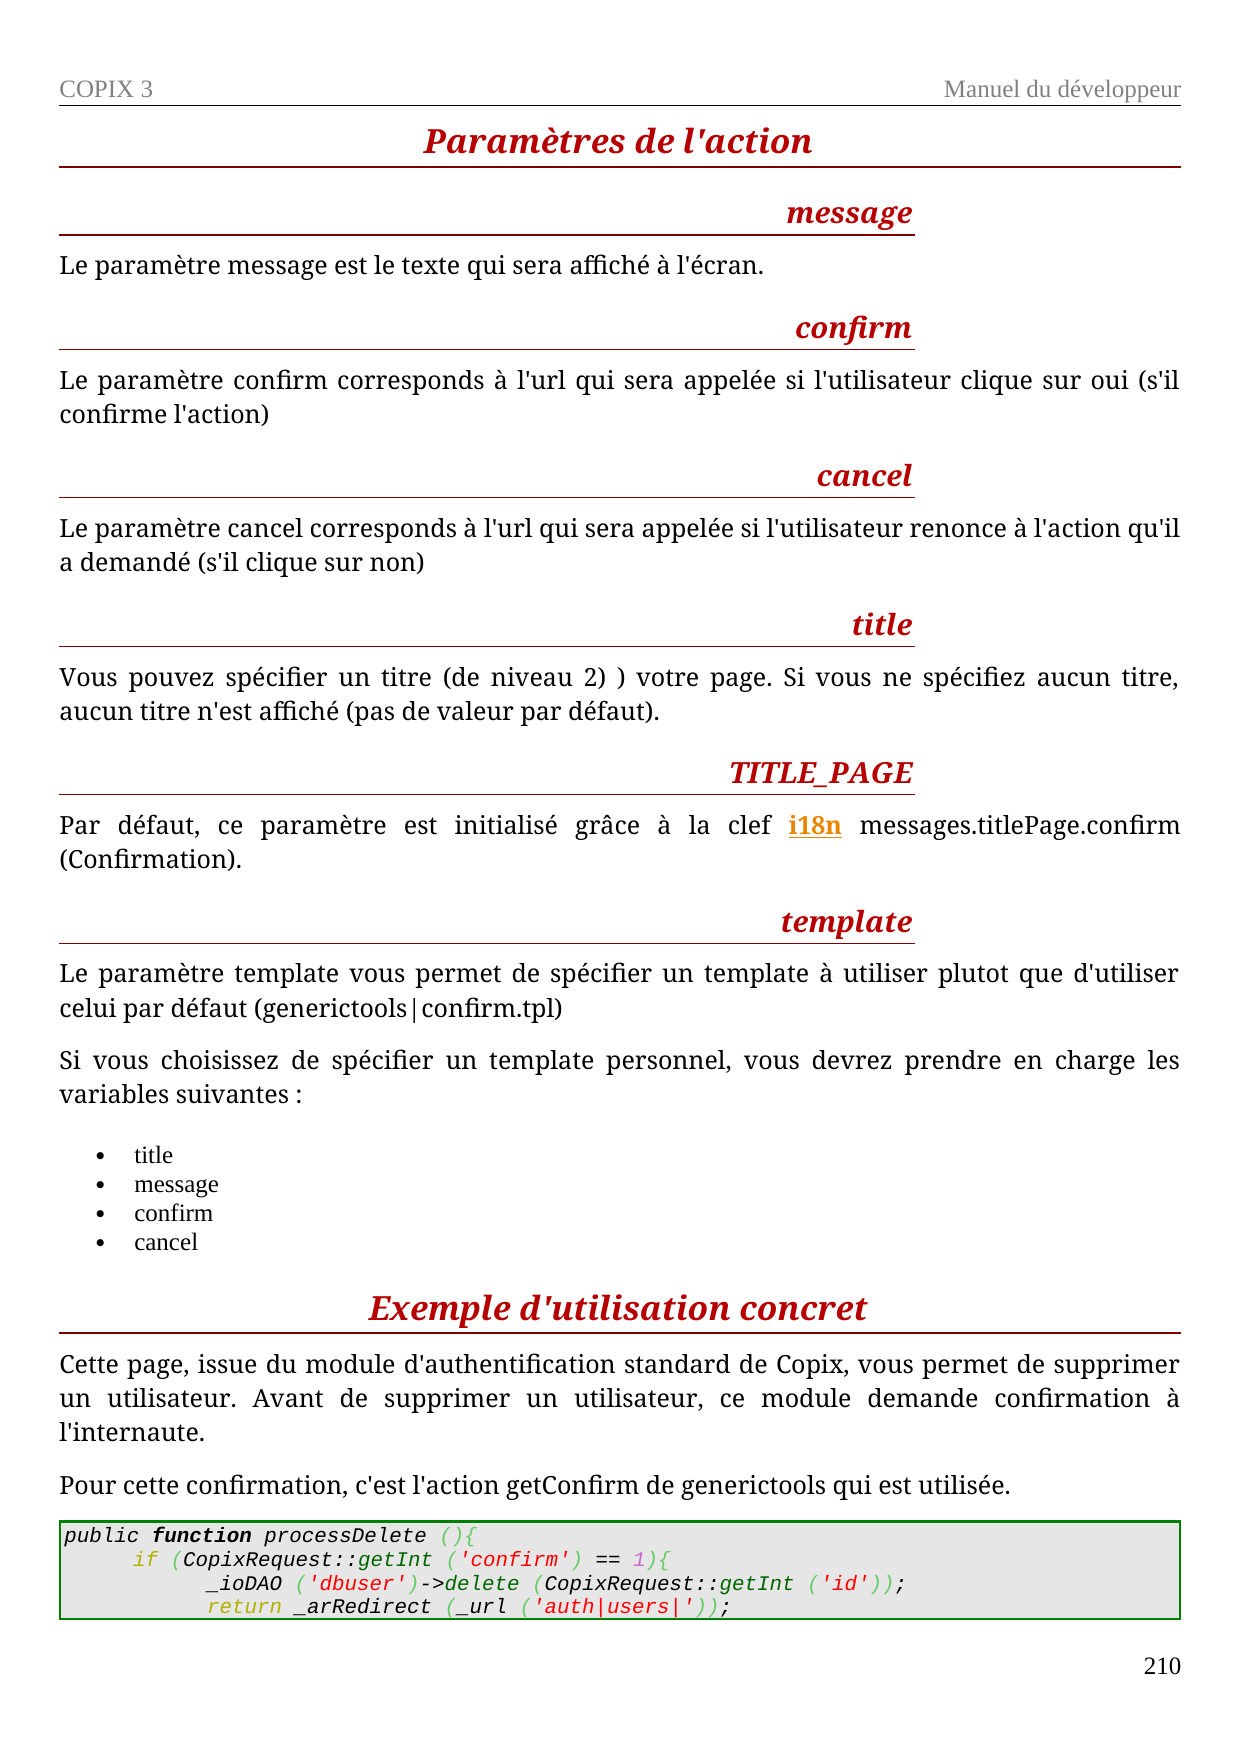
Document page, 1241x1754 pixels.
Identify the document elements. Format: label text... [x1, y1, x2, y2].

subtitle Paramètres de l'action [59, 118, 1181, 166]
subtitle Exemple d'utilisation concret [59, 1284, 1181, 1332]
text Par défaut, ce paramètre est initialisé grâce à la clef i18n messages.titlePage.confirm (Confirmation). [59, 808, 1181, 876]
text _ioDAO ('dbuser')->delete (CopixRequest::getInt ('id')); [61, 1568, 1179, 1591]
list confirm [97, 1198, 1181, 1227]
text Le paramètre confirm corresponds à l'url qui sera appelée si l'utilisateur clique sur oui (s'il confirme l'action) [59, 362, 1181, 431]
text Vous pouvez spécifier un titre (de niveau 2) ) votre page. Si vous ne spécifiez aucun titre, aucun titre n'est affiché (pas de valeur par défaut). [59, 659, 1181, 727]
text public function processDelete (){ [61, 1523, 1179, 1544]
text Cette page, issue du module d'authentification standard de Copix, vous permet de supprimer un utilisateur. Avant de supprimer un utilisateur, ce module demande confirmation à l'internaute. [59, 1347, 1181, 1449]
text Le paramètre cancel corresponds à l'url qui sera appelée si l'utilisateur renonce à l'action qu'il a demandé (s'il clique sur non) [59, 511, 1181, 579]
text Le paramètre template vous permet de spécifier un template à utiliser plutot que d'utiliser celui par défaut (generictools|confirm.tpl) [59, 956, 1181, 1024]
subtitle TITLE_PAGE [59, 752, 915, 794]
text Le paramètre message est le texte qui sera affiché à l'écran. [59, 248, 1181, 282]
text return _arRedirect (_url ('auth|users|')); [61, 1591, 1179, 1618]
subtitle template [59, 901, 915, 943]
list cancel [97, 1227, 1181, 1255]
subtitle cancel [59, 456, 915, 497]
text Si vous choisissez de spécifier un template personnel, vous devrez prendre en charge les variables suivantes : [59, 1043, 1181, 1111]
list message [97, 1169, 1181, 1198]
subtitle message [59, 193, 915, 234]
subtitle title [59, 604, 915, 646]
list title [97, 1140, 1181, 1169]
text Pour cette confirmation, c'est l'action getConfirm de generictools qui est utilisée. [59, 1467, 1181, 1502]
subtitle confirm [59, 307, 915, 349]
text if (CopixRequest::getInt ('confirm') == 1){ [61, 1544, 1179, 1568]
